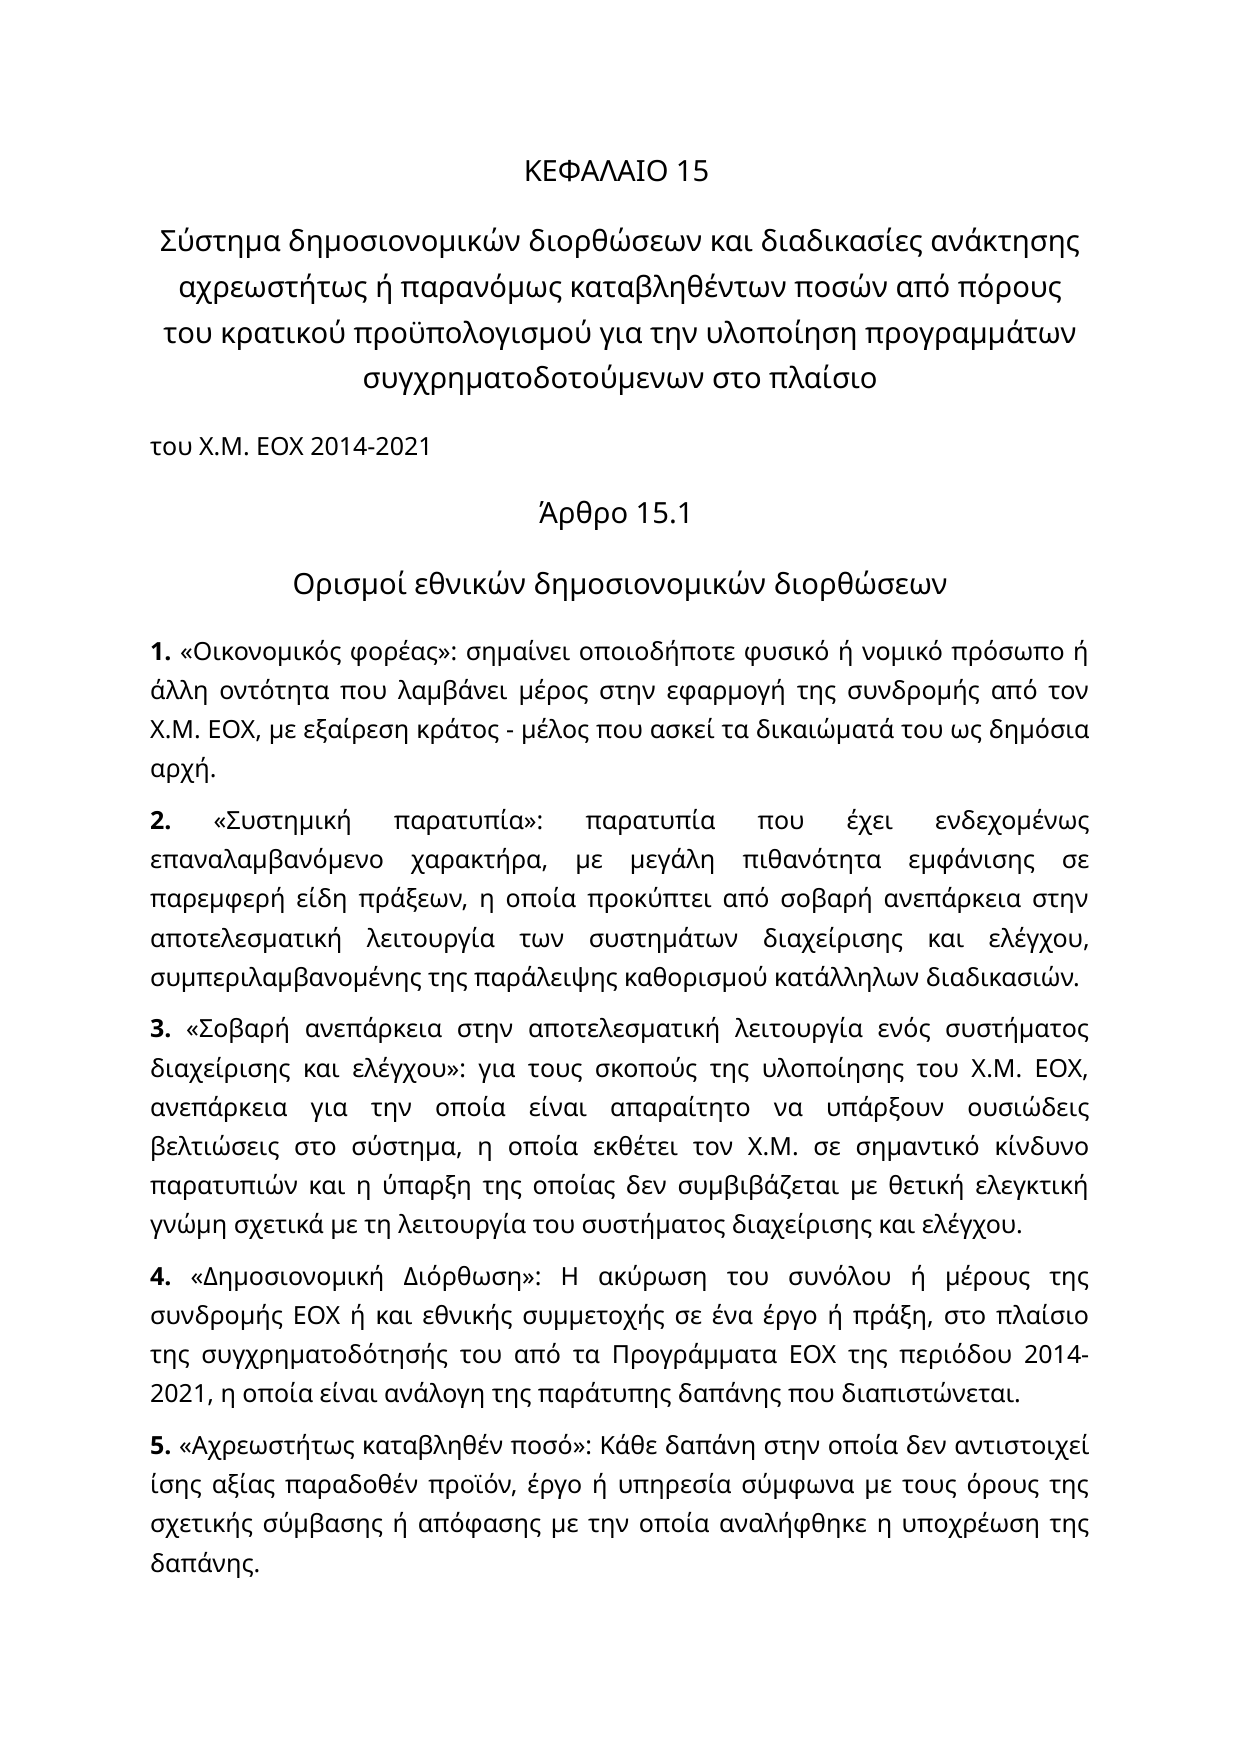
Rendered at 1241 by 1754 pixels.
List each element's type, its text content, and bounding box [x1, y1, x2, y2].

subtitle Σύστημα δημοσιονομικών διορθώσεων και διαδικασίες ανάκτησης αχρεωστήτως ή παρανόμως καταβληθέντων ποσών από πόρους του κρατικού προϋπολογισμού για την υλοποίηση προγραμμάτων συγχρηματοδοτούμενων στο πλαίσιο [150, 221, 1090, 397]
text 2. «Συστημική παρατυπία»: παρατυπία που έχει ενδεχομένως επαναλαμβανόμενο χαρακτήρα, με μεγάλη πιθανότητα εμφάνισης σε παρεμφερή είδη πράξεων, η οποία προκύπτει από σοβαρή ανεπάρκεια στην αποτελεσματική λειτουργία των συστημάτων διαχείρισης και ελέγχου, συμπεριλαμβανομένης της παράλειψης καθορισμού κατάλληλων διαδικασιών. [150, 803, 1090, 993]
text 4. «Δημοσιονομική Διόρθωση»: Η ακύρωση του συνόλου ή μέρους της συνδρομής ΕΟΧ ή και εθνικής συμμετοχής σε ένα έργο ή πράξη, στο πλαίσιο της συγχρηματοδότησής του από τα Προγράμματα ΕΟΧ της περιόδου 2014-2021, η οποία είναι ανάλογη της παράτυπης δαπάνης που διαπιστώνεται. [150, 1258, 1090, 1410]
subtitle Ορισμοί εθνικών δημοσιονομικών διορθώσεων [150, 563, 1090, 603]
text 1. «Οικονομικός φορέας»: σημαίνει οποιοδήποτε φυσικό ή νομικό πρόσωπο ή άλλη οντότητα που λαμβάνει μέρος στην εφαρμογή της συνδρομής από τον Χ.Μ. ΕΟΧ, με εξαίρεση κράτος - μέλος που ασκεί τα δικαιώματά του ως δημόσια αρχή. [150, 633, 1090, 785]
subtitle Άρθρο 15.1 [150, 492, 1090, 532]
text 5. «Αχρεωστήτως καταβληθέν ποσό»: Κάθε δαπάνη στην οποία δεν αντιστοιχεί ίσης αξίας παραδοθέν προϊόν, έργο ή υπηρεσία σύμφωνα με τους όρους της σχετικής σύμβασης ή απόφασης με την οποία αναλήφθηκε η υποχρέωση της δαπάνης. [150, 1428, 1090, 1579]
text 3. «Σοβαρή ανεπάρκεια στην αποτελεσματική λειτουργία ενός συστήματος διαχείρισης και ελέγχου»: για τους σκοπούς της υλοποίησης του Χ.Μ. ΕΟΧ, ανεπάρκεια για την οποία είναι απαραίτητο να υπάρξουν ουσιώδεις βελτιώσεις στο σύστημα, η οποία εκθέτει τον Χ.Μ. σε σημαντικό κίνδυνο παρατυπιών και η ύπαρξη της οποίας δεν συμβιβάζεται με θετική ελεγκτική γνώμη σχετικά με τη λειτουργία του συστήματος διαχείρισης και ελέγχου. [150, 1011, 1090, 1241]
text του Χ.Μ. ΕΟΧ 2014-2021 [150, 428, 1090, 462]
subtitle ΚΕΦΑΛΑΙΟ 15 [150, 150, 1090, 190]
